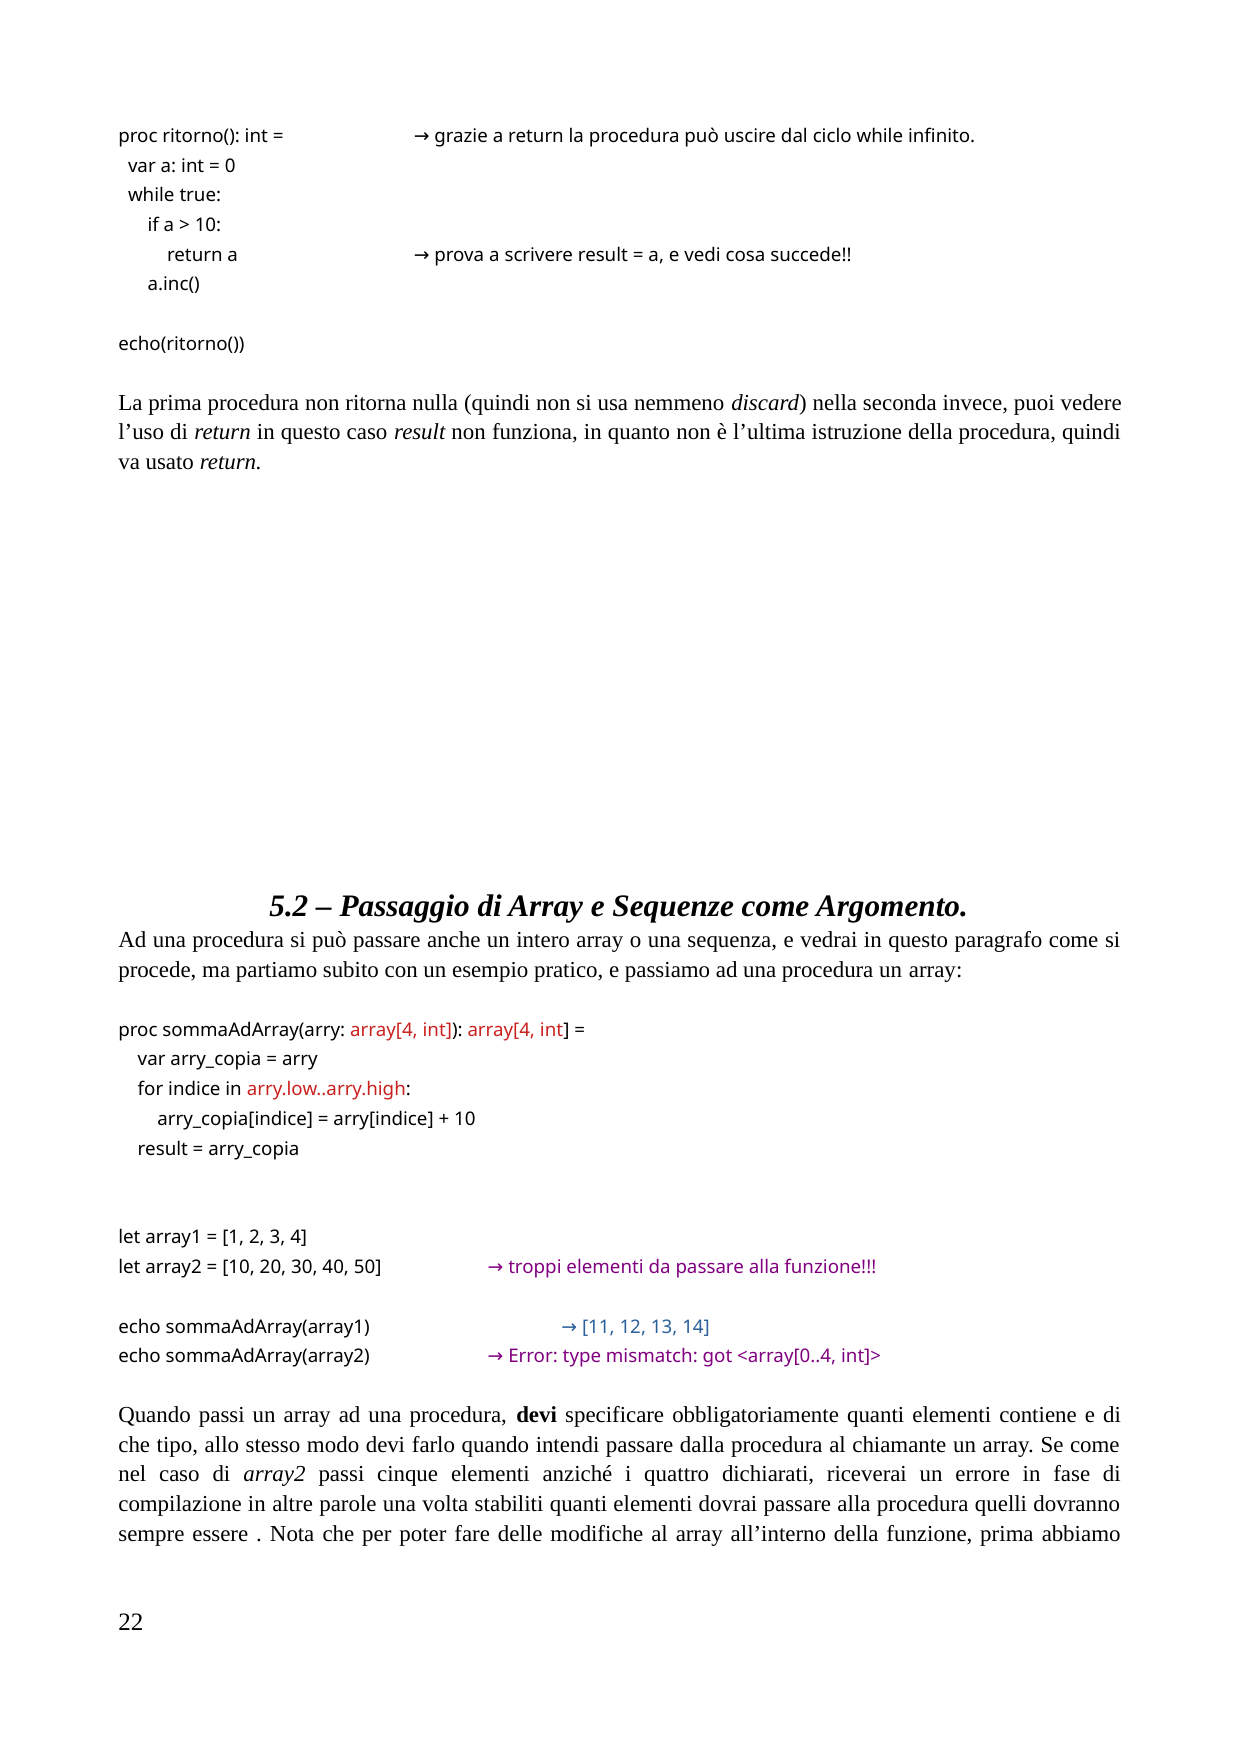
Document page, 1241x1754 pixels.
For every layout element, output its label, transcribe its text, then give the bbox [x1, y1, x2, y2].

text 5.2 – Passaggio di Array e Sequenze come Argomento. [118, 887, 1122, 923]
text a.inc() [118, 267, 1122, 296]
text La prima procedura non ritorna nulla (quindi non si usa nemmeno discard) nella seconda invece, puoi vedere l’uso di return in questo caso result non funziona, in quanto non è l’ultima istruzione della procedura, quindi va usato return. [118, 385, 1122, 474]
text let array1 = [1, 2, 3, 4] [118, 1220, 1122, 1249]
text proc sommaAdArray(arry: array[4, int]): array[4, int] = [118, 1012, 1122, 1042]
text Ad una procedura si può passare anche un intero array o una sequenza, e vedrai in questo paragrafo come si procede, ma partiamo subito con un esempio pratico, e passiamo ad una procedura un array: [118, 923, 1122, 982]
text return a → prova a scrivere result = a, e vedi cosa succede!! [118, 237, 1122, 267]
text for indice in arry.low..arry.high: [118, 1071, 1122, 1101]
text Quando passi un array ad una procedura, devi specificare obbligatoriamente quanti elementi contiene e di che tipo, allo stesso modo devi farlo quando intendi passare dalla procedura al chiamante un array. Se come nel caso di array2 passi cinque elementi anziché i quattro dichiarati, riceverai un errore in fase di compilazione in altre parole una volta stabiliti quanti elementi dovrai passare alla procedura quelli dovranno sempre essere . Nota che per poter fare delle modifiche al array all’interno della funzione, prima abbiamo [118, 1398, 1122, 1546]
text echo sommaAdArray(array1) → [11, 12, 13, 14] [118, 1309, 1122, 1338]
text while true: [118, 177, 1122, 207]
text echo(ritorno()) [118, 326, 1122, 356]
text var a: int = 0 [118, 148, 1122, 177]
text result = arry_copia [118, 1131, 1122, 1160]
text echo sommaAdArray(array2) → Error: type mismatch: got <array[0..4, int]> [118, 1338, 1122, 1368]
text arry_copia[indice] = arry[indice] + 10 [118, 1101, 1122, 1131]
text let array2 = [10, 20, 30, 40, 50] → troppi elementi da passare alla funzione!!! [118, 1249, 1122, 1279]
text proc ritorno(): int = → grazie a return la procedura può uscire dal ciclo while infinito. [118, 118, 1122, 148]
text if a > 10: [118, 207, 1122, 237]
text var arry_copia = arry [118, 1042, 1122, 1071]
